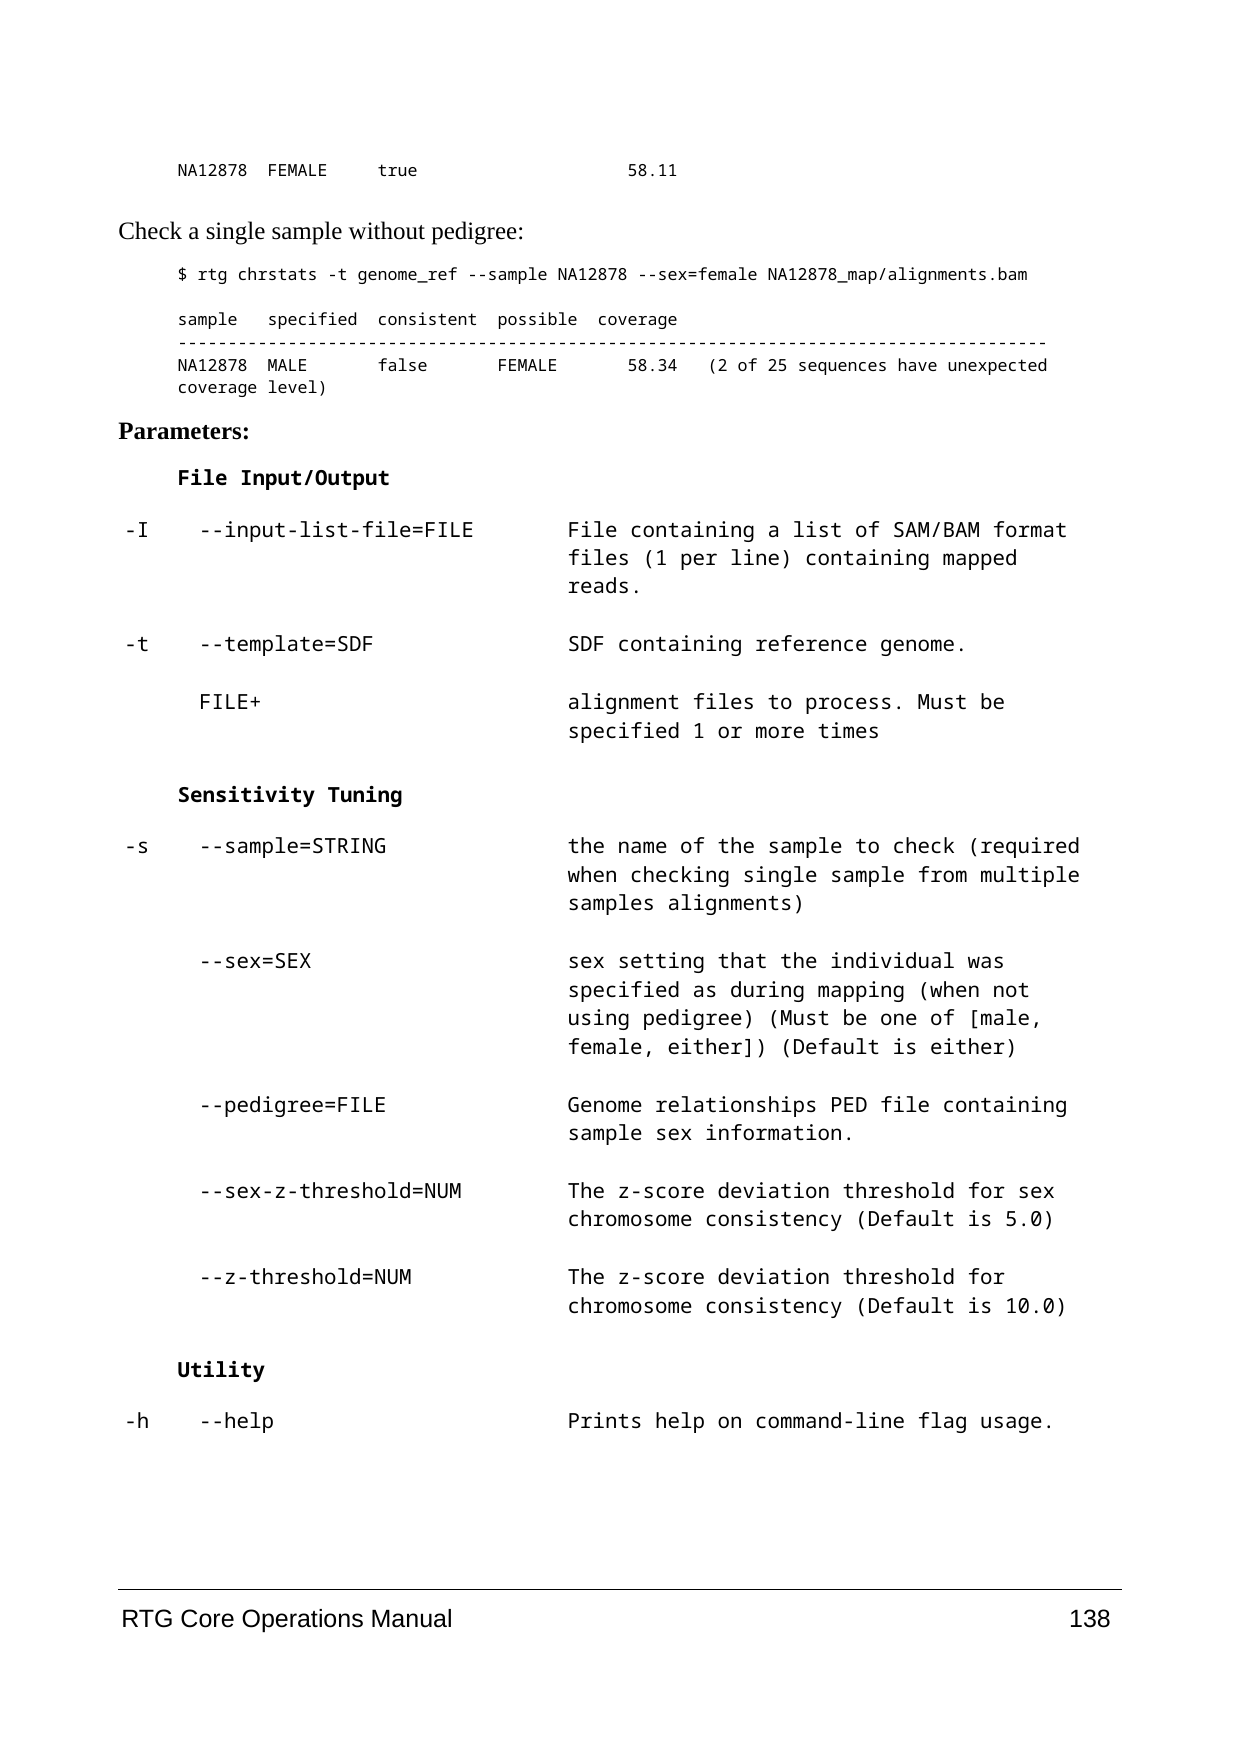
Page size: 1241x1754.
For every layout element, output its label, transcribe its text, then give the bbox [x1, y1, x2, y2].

table_header --sample=STRING [193, 820, 561, 935]
table_cell --sex-z-threshold=NUM [193, 1164, 561, 1251]
text File Input/Output [177, 463, 1122, 491]
table_header -I [118, 503, 193, 618]
table_cell sex setting that the individual was specified as during mapping (when not using pedigree) (Must be one of [male, female, either]) (Default is either) [561, 935, 1093, 1078]
table_cell Genome relationships PED file containing sample sex information. [561, 1078, 1093, 1164]
table_header the name of the sample to check (required when checking single sample from multiple samples alignments) [561, 820, 1093, 935]
table_cell alignment files to process. Must be specified 1 or more times [561, 676, 1093, 762]
table_header Prints help on command-line flag usage. [561, 1395, 1093, 1453]
text $ rtg chrstats -t genome_ref --sample NA12878 --sex=female NA12878_map/alignments.bam [177, 262, 1122, 285]
table_cell --z-threshold=NUM [193, 1251, 561, 1337]
table_header --help [193, 1395, 561, 1453]
table_header File containing a list of SAM/BAM format files (1 per line) containing mapped reads. [561, 503, 1093, 618]
table_cell [118, 676, 193, 762]
text NA12878 MALE false FEMALE 58.34 (2 of 25 sequences have unexpected coverage level) [177, 353, 1122, 398]
table_cell --pedigree=FILE [193, 1078, 561, 1164]
table_header -s [118, 820, 193, 935]
text Utility [177, 1355, 1122, 1383]
table_cell --template=SDF [193, 618, 561, 676]
table_cell SDF containing reference genome. [561, 618, 1093, 676]
text --------------------------------------------------------------------------------------- [177, 330, 1122, 353]
table_header --input-list-file=FILE [193, 503, 561, 618]
table_cell [118, 1251, 193, 1337]
text sample specified consistent possible coverage [177, 308, 1122, 330]
table_cell --sex=SEX [193, 935, 561, 1078]
table_cell -t [118, 618, 193, 676]
table_cell The z-score deviation threshold for chromosome consistency (Default is 10.0) [561, 1251, 1093, 1337]
table_cell [118, 935, 193, 1078]
table_cell The z-score deviation threshold for sex chromosome consistency (Default is 5.0) [561, 1164, 1093, 1251]
table_cell FILE+ [193, 676, 561, 762]
subtitle Parameters: [118, 416, 1122, 445]
table_cell [118, 1164, 193, 1251]
table_header -h [118, 1395, 193, 1453]
table_cell [118, 1078, 193, 1164]
text Sensitivity Tuning [177, 780, 1122, 808]
text NA12878 FEMALE true 58.11 [177, 159, 1122, 181]
text Check a single sample without pedigree: [118, 216, 1122, 244]
